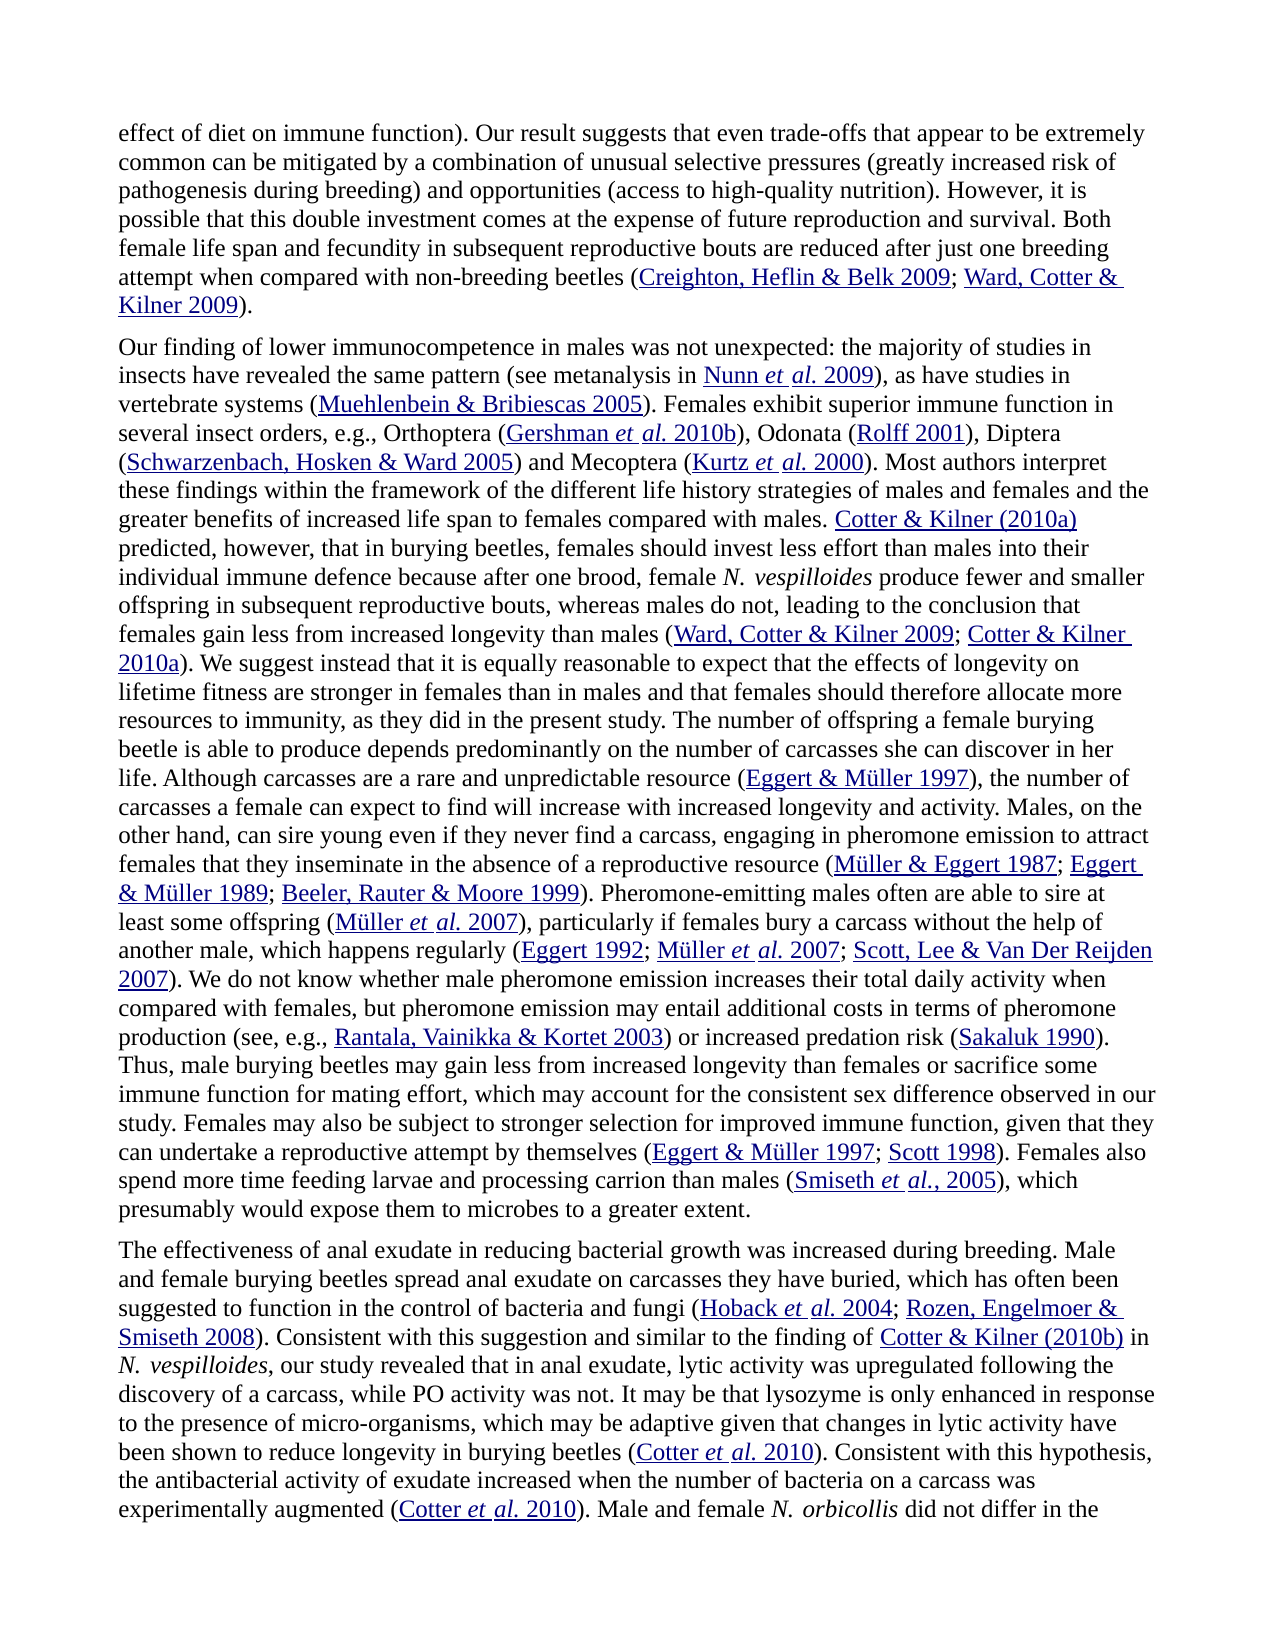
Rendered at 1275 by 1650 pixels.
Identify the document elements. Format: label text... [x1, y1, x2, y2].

text effect of diet on immune function). Our result suggests that even trade-offs that appear to be extremely common can be mitigated by a combination of unusual selective pressures (greatly increased risk of pathogenesis during breeding) and opportunities (access to high-quality nutrition). However, it is possible that this double investment comes at the expense of future reproduction and survival. Both female life span and fecundity in subsequent reproductive bouts are reduced after just one breeding attempt when compared with non-breeding beetles (Creighton, Heflin & Belk 2009; Ward, Cotter & Kilner 2009). [118, 118, 1157, 319]
text Our finding of lower immunocompetence in males was not unexpected: the majority of studies in insects have revealed the same pattern (see metanalysis in Nunn et al. 2009), as have studies in vertebrate systems (Muehlenbein & Bribiescas 2005). Females exhibit superior immune function in several insect orders, e.g., Orthoptera (Gershman et al. 2010b), Odonata (Rolff 2001), Diptera (Schwarzenbach, Hosken & Ward 2005) and Mecoptera (Kurtz et al. 2000). Most authors interpret these findings within the framework of the different life history strategies of males and females and the greater benefits of increased life span to females compared with males. Cotter & Kilner (2010a) predicted, however, that in burying beetles, females should invest less effort than males into their individual immune defence because after one brood, female N. vespilloides produce fewer and smaller offspring in subsequent reproductive bouts, whereas males do not, leading to the conclusion that females gain less from increased longevity than males (Ward, Cotter & Kilner 2009; Cotter & Kilner 2010a). We suggest instead that it is equally reasonable to expect that the effects of longevity on lifetime fitness are stronger in females than in males and that females should therefore allocate more resources to immunity, as they did in the present study. The number of offspring a female burying beetle is able to produce depends predominantly on the number of carcasses she can discover in her life. Although carcasses are a rare and unpredictable resource (Eggert & Müller 1997), the number of carcasses a female can expect to find will increase with increased longevity and activity. Males, on the other hand, can sire young even if they never find a carcass, engaging in pheromone emission to attract females that they inseminate in the absence of a reproductive resource (Müller & Eggert 1987; Eggert & Müller 1989; Beeler, Rauter & Moore 1999). Pheromone-emitting males often are able to sire at least some offspring (Müller et al. 2007), particularly if females bury a carcass without the help of another male, which happens regularly (Eggert 1992; Müller et al. 2007; Scott, Lee & Van Der Reijden 2007). We do not know whether male pheromone emission increases their total daily activity when compared with females, but pheromone emission may entail additional costs in terms of pheromone production (see, e.g., Rantala, Vainikka & Kortet 2003) or increased predation risk (Sakaluk 1990). Thus, male burying beetles may gain less from increased longevity than females or sacrifice some immune function for mating effort, which may account for the consistent sex difference observed in our study. Females may also be subject to stronger selection for improved immune function, given that they can undertake a reproductive attempt by themselves (Eggert & Müller 1997; Scott 1998). Females also spend more time feeding larvae and processing carrion than males (Smiseth et al., 2005), which presumably would expose them to microbes to a greater extent. [118, 332, 1157, 1223]
text The effectiveness of anal exudate in reducing bacterial growth was increased during breeding. Male and female burying beetles spread anal exudate on carcasses they have buried, which has often been suggested to function in the control of bacteria and fungi (Hoback et al. 2004; Rozen, Engelmoer & Smiseth 2008). Consistent with this suggestion and similar to the finding of Cotter & Kilner (2010b) in N. vespilloides, our study revealed that in anal exudate, lytic activity was upregulated following the discovery of a carcass, while PO activity was not. It may be that lysozyme is only enhanced in response to the presence of micro-organisms, which may be adaptive given that changes in lytic activity have been shown to reduce longevity in burying beetles (Cotter et al. 2010). Consistent with this hypothesis, the antibacterial activity of exudate increased when the number of bacteria on a carcass was experimentally augmented (Cotter et al. 2010). Male and female N. orbicollis did not differ in the [118, 1236, 1157, 1523]
